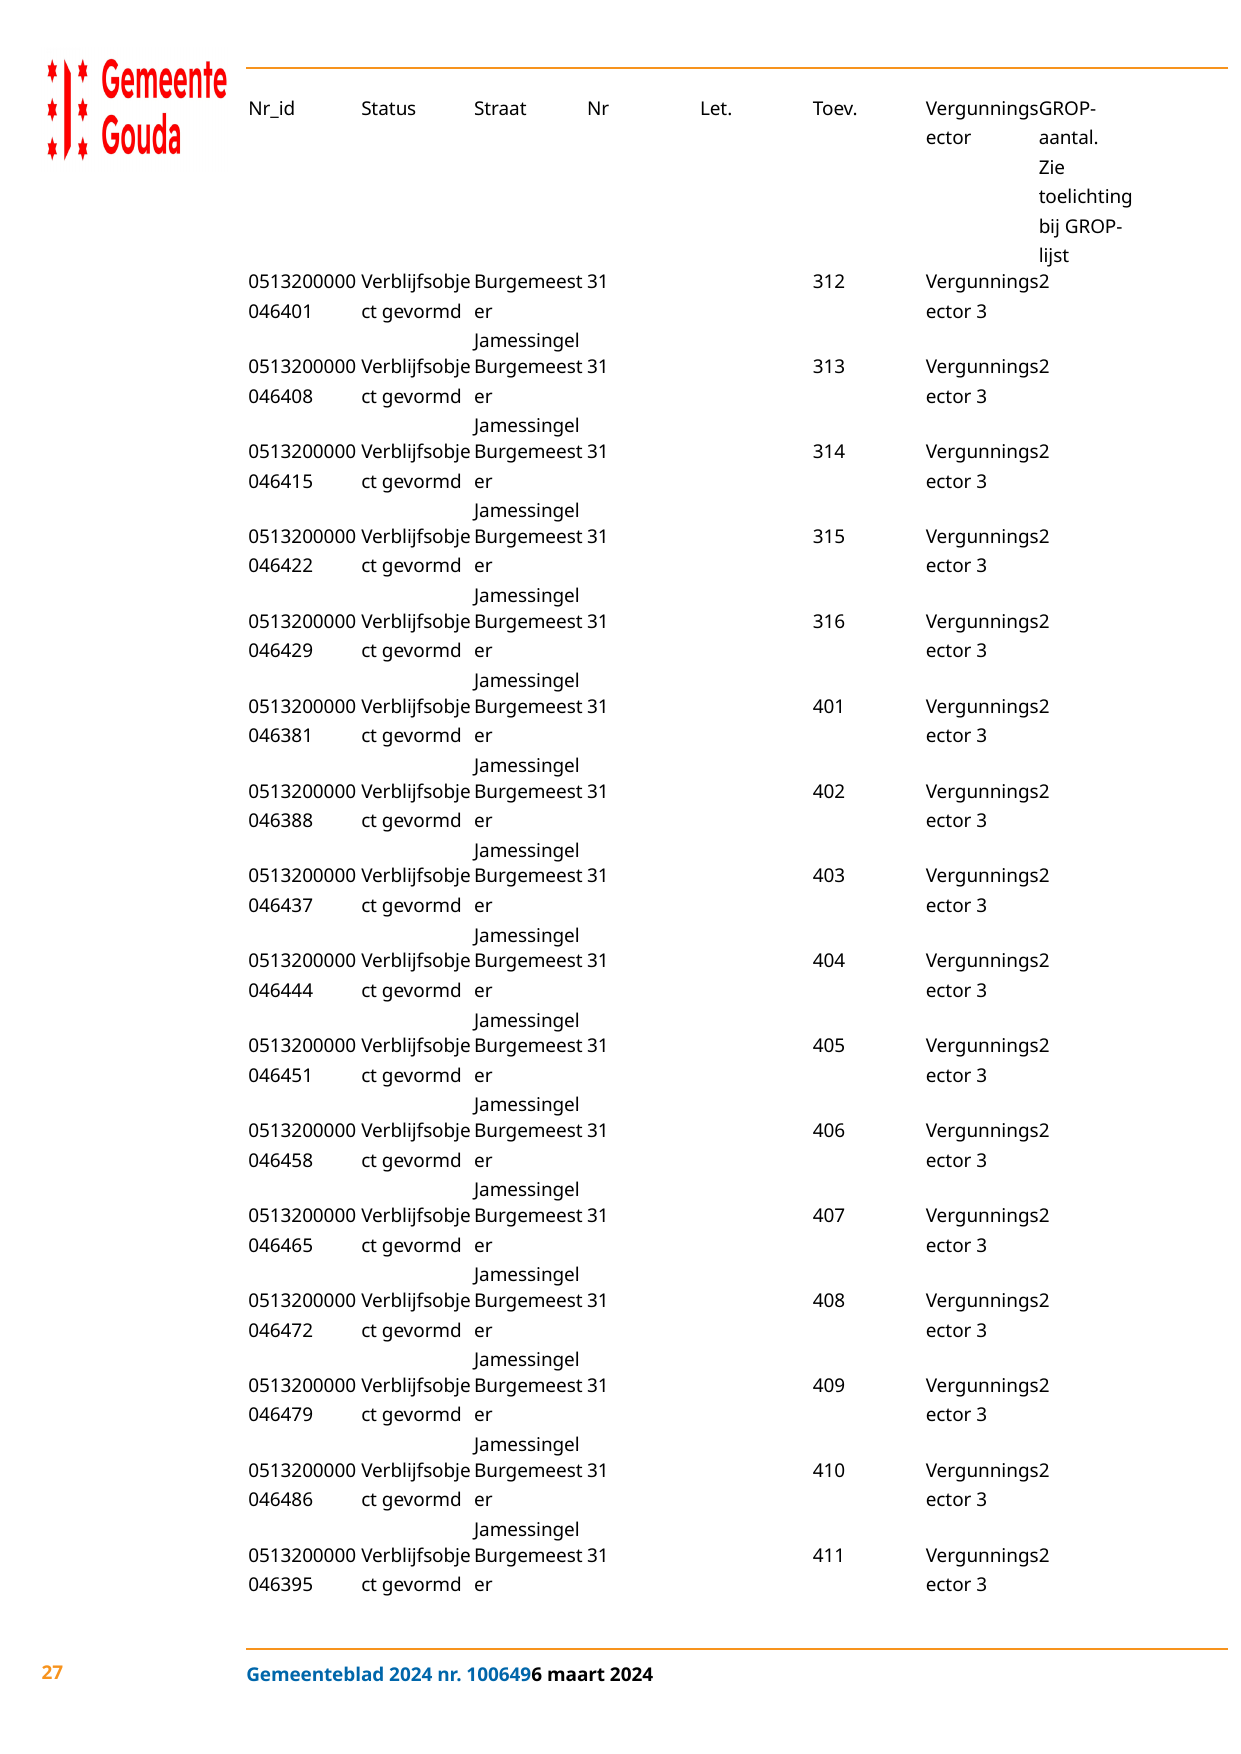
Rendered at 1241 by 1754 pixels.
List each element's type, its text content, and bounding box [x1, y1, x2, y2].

table_cell [700, 353, 813, 438]
table_cell Vergunningsector 3 [926, 523, 1038, 608]
table_cell Verblijfsobject gevormd [361, 1372, 474, 1457]
table_cell 31 [587, 608, 700, 693]
table_cell Burgemeester Jamessingel [474, 863, 587, 948]
table_cell Verblijfsobject gevormd [361, 1202, 474, 1287]
table_cell Verblijfsobject gevormd [361, 948, 474, 1032]
table_cell Vergunningsector 3 [926, 1457, 1038, 1542]
table_cell 2 [1039, 523, 1152, 608]
table_cell Burgemeester Jamessingel [474, 438, 587, 523]
table_cell 2 [1039, 863, 1152, 948]
table_cell 31 [587, 1033, 700, 1117]
table_cell 2 [1039, 1202, 1152, 1287]
table_cell Verblijfsobject gevormd [361, 269, 474, 353]
table_cell Verblijfsobject gevormd [361, 778, 474, 863]
table_cell 0513200000046395 [248, 1542, 361, 1597]
table_cell 402 [813, 778, 926, 863]
table_cell 401 [813, 693, 926, 778]
table_cell 0513200000046465 [248, 1202, 361, 1287]
table_cell 31 [587, 863, 700, 948]
table_cell 313 [813, 353, 926, 438]
table_cell Verblijfsobject gevormd [361, 608, 474, 693]
table_cell Burgemeester Jamessingel [474, 1033, 587, 1117]
table_cell Vergunningsector 3 [926, 1033, 1038, 1117]
table_cell 2 [1039, 353, 1152, 438]
table_cell [700, 608, 813, 693]
table_cell 406 [813, 1118, 926, 1202]
table_cell Vergunningsector 3 [926, 353, 1038, 438]
table_header Status [361, 95, 474, 268]
table_cell 403 [813, 863, 926, 948]
table_cell 315 [813, 523, 926, 608]
table_cell 2 [1039, 1033, 1152, 1117]
table_cell [700, 1118, 813, 1202]
table_cell Burgemeester Jamessingel [474, 1457, 587, 1542]
table_cell Vergunningsector 3 [926, 778, 1038, 863]
table_cell 31 [587, 438, 700, 523]
table_cell 2 [1039, 1372, 1152, 1457]
table_cell 316 [813, 608, 926, 693]
table_cell Vergunningsector 3 [926, 948, 1038, 1032]
table_header Toev. [813, 95, 926, 268]
table_cell 0513200000046408 [248, 353, 361, 438]
table_cell [700, 1372, 813, 1457]
table_cell Burgemeester Jamessingel [474, 269, 587, 353]
table_cell 2 [1039, 948, 1152, 1032]
table_cell Verblijfsobject gevormd [361, 523, 474, 608]
table_cell 31 [587, 523, 700, 608]
table_cell [700, 1542, 813, 1597]
table_cell Verblijfsobject gevormd [361, 438, 474, 523]
table_cell Verblijfsobject gevormd [361, 1457, 474, 1542]
table_cell 0513200000046451 [248, 1033, 361, 1117]
table_cell Vergunningsector 3 [926, 1372, 1038, 1457]
table_cell [700, 863, 813, 948]
table_cell 2 [1039, 778, 1152, 863]
table_cell 405 [813, 1033, 926, 1117]
table_cell 31 [587, 1457, 700, 1542]
table_cell 2 [1039, 693, 1152, 778]
table_cell 31 [587, 948, 700, 1032]
table_cell Burgemeester Jamessingel [474, 778, 587, 863]
table_cell 31 [587, 269, 700, 353]
table_cell Burgemeester Jamessingel [474, 1287, 587, 1372]
table_cell 2 [1039, 438, 1152, 523]
table_cell Verblijfsobject gevormd [361, 693, 474, 778]
table_cell Vergunningsector 3 [926, 1542, 1038, 1597]
table_cell Burgemeester [474, 1542, 587, 1597]
table_cell 31 [587, 778, 700, 863]
table_cell Verblijfsobject gevormd [361, 863, 474, 948]
table_cell 410 [813, 1457, 926, 1542]
table_cell Burgemeester Jamessingel [474, 1372, 587, 1457]
table_cell Burgemeester Jamessingel [474, 1202, 587, 1287]
table_cell 31 [587, 353, 700, 438]
table_cell 0513200000046422 [248, 523, 361, 608]
table_cell Verblijfsobject gevormd [361, 353, 474, 438]
table_cell Burgemeester Jamessingel [474, 353, 587, 438]
table_cell [700, 948, 813, 1032]
table_cell Burgemeester Jamessingel [474, 948, 587, 1032]
table_cell [700, 523, 813, 608]
table_cell 2 [1039, 1457, 1152, 1542]
table_header GROP-aantal. Zie toelichting bij GROP-lijst [1039, 95, 1152, 268]
table_cell [700, 438, 813, 523]
table_cell 312 [813, 269, 926, 353]
table_cell 409 [813, 1372, 926, 1457]
table_header Straat [474, 95, 587, 268]
table_cell [700, 1457, 813, 1542]
table_cell 0513200000046381 [248, 693, 361, 778]
table_cell Vergunningsector 3 [926, 269, 1038, 353]
table_cell 0513200000046486 [248, 1457, 361, 1542]
table_cell [700, 269, 813, 353]
table_cell Verblijfsobject gevormd [361, 1033, 474, 1117]
table_cell 404 [813, 948, 926, 1032]
table_cell 31 [587, 1287, 700, 1372]
table_cell [700, 693, 813, 778]
table_cell 0513200000046472 [248, 1287, 361, 1372]
table_cell 2 [1039, 269, 1152, 353]
table_cell 407 [813, 1202, 926, 1287]
table_cell 0513200000046388 [248, 778, 361, 863]
table_cell 0513200000046437 [248, 863, 361, 948]
table_header Vergunningsector [926, 95, 1038, 268]
table_cell 2 [1039, 608, 1152, 693]
table_cell 31 [587, 1372, 700, 1457]
table_cell Verblijfsobject gevormd [361, 1542, 474, 1597]
table_cell Vergunningsector 3 [926, 1118, 1038, 1202]
table_cell 31 [587, 693, 700, 778]
table_cell 0513200000046401 [248, 269, 361, 353]
table_cell 31 [587, 1542, 700, 1597]
table_cell Verblijfsobject gevormd [361, 1287, 474, 1372]
table_cell Vergunningsector 3 [926, 438, 1038, 523]
table_header Nr_id [248, 95, 361, 268]
table_cell Vergunningsector 3 [926, 863, 1038, 948]
table_cell 408 [813, 1287, 926, 1372]
table_cell Verblijfsobject gevormd [361, 1118, 474, 1202]
table_cell [700, 1033, 813, 1117]
table_cell 0513200000046429 [248, 608, 361, 693]
table_cell 0513200000046458 [248, 1118, 361, 1202]
table_cell 2 [1039, 1287, 1152, 1372]
table_cell 0513200000046479 [248, 1372, 361, 1457]
table_cell 0513200000046444 [248, 948, 361, 1032]
table_cell 31 [587, 1118, 700, 1202]
table_cell Vergunningsector 3 [926, 1287, 1038, 1372]
table_cell [700, 778, 813, 863]
table_cell 314 [813, 438, 926, 523]
table_cell 0513200000046415 [248, 438, 361, 523]
table_cell [700, 1287, 813, 1372]
picture [41, 47, 231, 172]
table_cell 31 [587, 1202, 700, 1287]
table_cell 2 [1039, 1118, 1152, 1202]
table_cell Burgemeester Jamessingel [474, 693, 587, 778]
table_header Let. [700, 95, 813, 268]
table_header Nr [587, 95, 700, 268]
table_cell Vergunningsector 3 [926, 1202, 1038, 1287]
table_cell Vergunningsector 3 [926, 693, 1038, 778]
table_cell Burgemeester Jamessingel [474, 1118, 587, 1202]
table_cell Vergunningsector 3 [926, 608, 1038, 693]
table_cell Burgemeester Jamessingel [474, 608, 587, 693]
table_cell 411 [813, 1542, 926, 1597]
table_cell 2 [1039, 1542, 1152, 1597]
table_cell Burgemeester Jamessingel [474, 523, 587, 608]
table_cell [700, 1202, 813, 1287]
